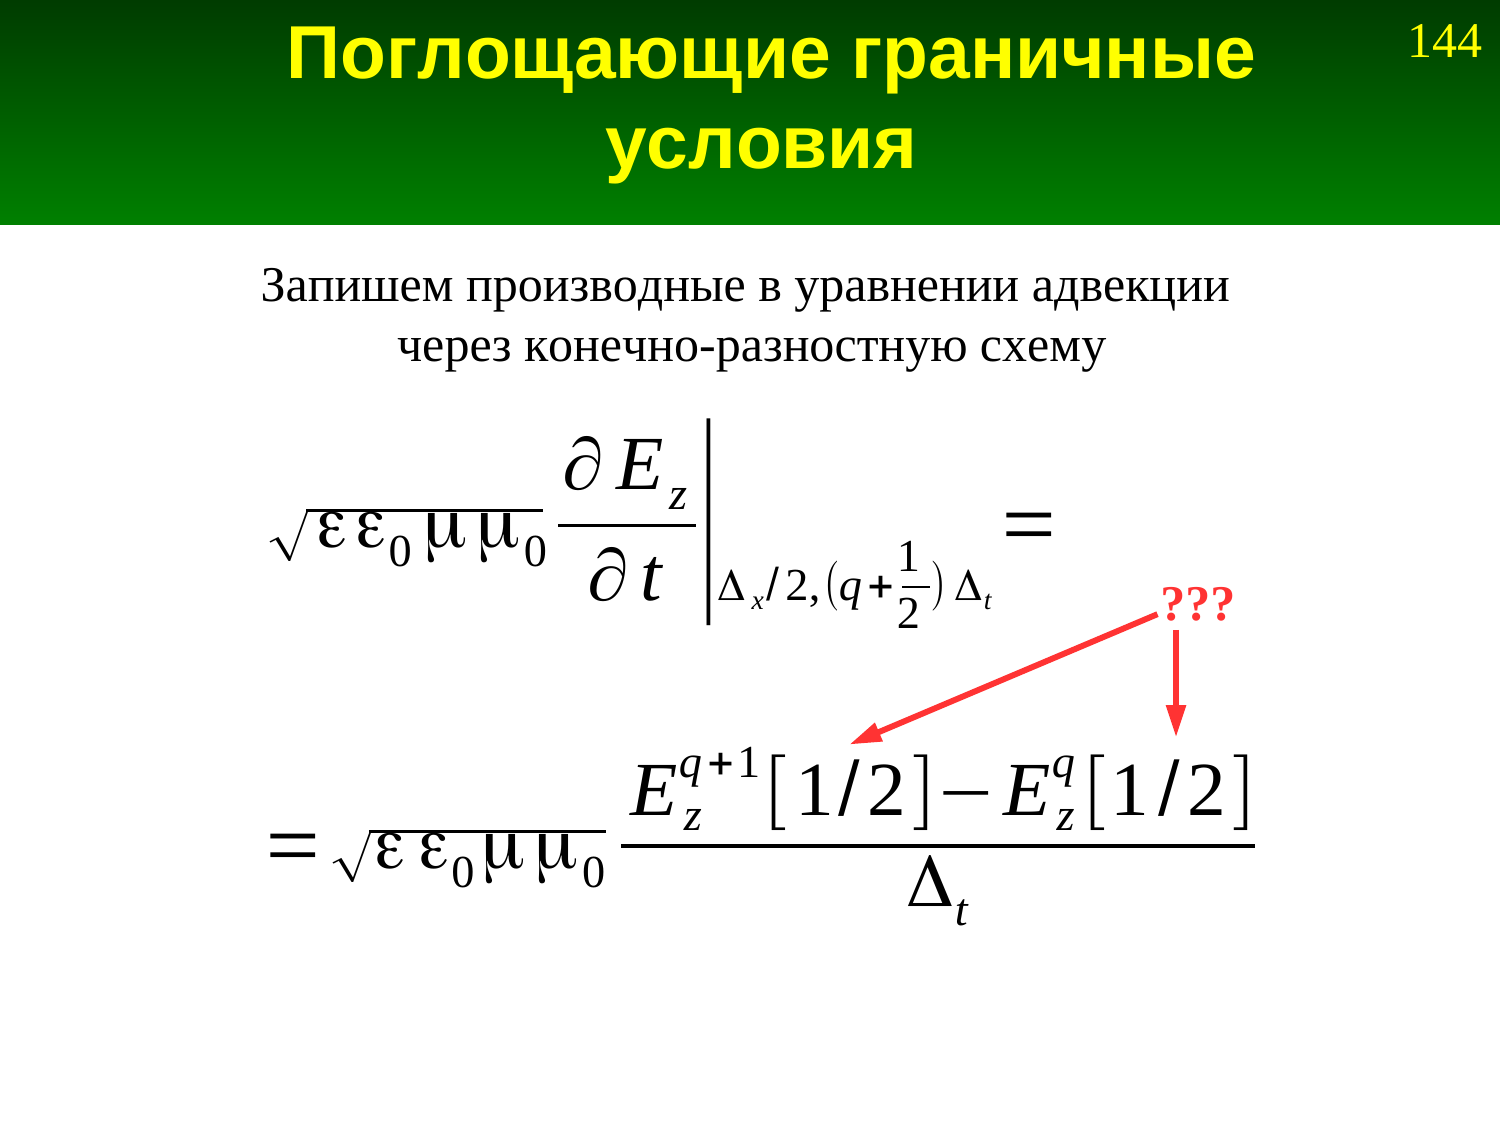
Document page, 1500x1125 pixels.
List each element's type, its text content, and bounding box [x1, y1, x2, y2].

chart [243, 413, 1276, 937]
text_box Запишем производные в уравнении адвекции через конечно-разностную схему [245, 244, 1258, 379]
text_box ??? [1145, 562, 1264, 638]
title Поглощающие граничные условия [123, 0, 1399, 192]
